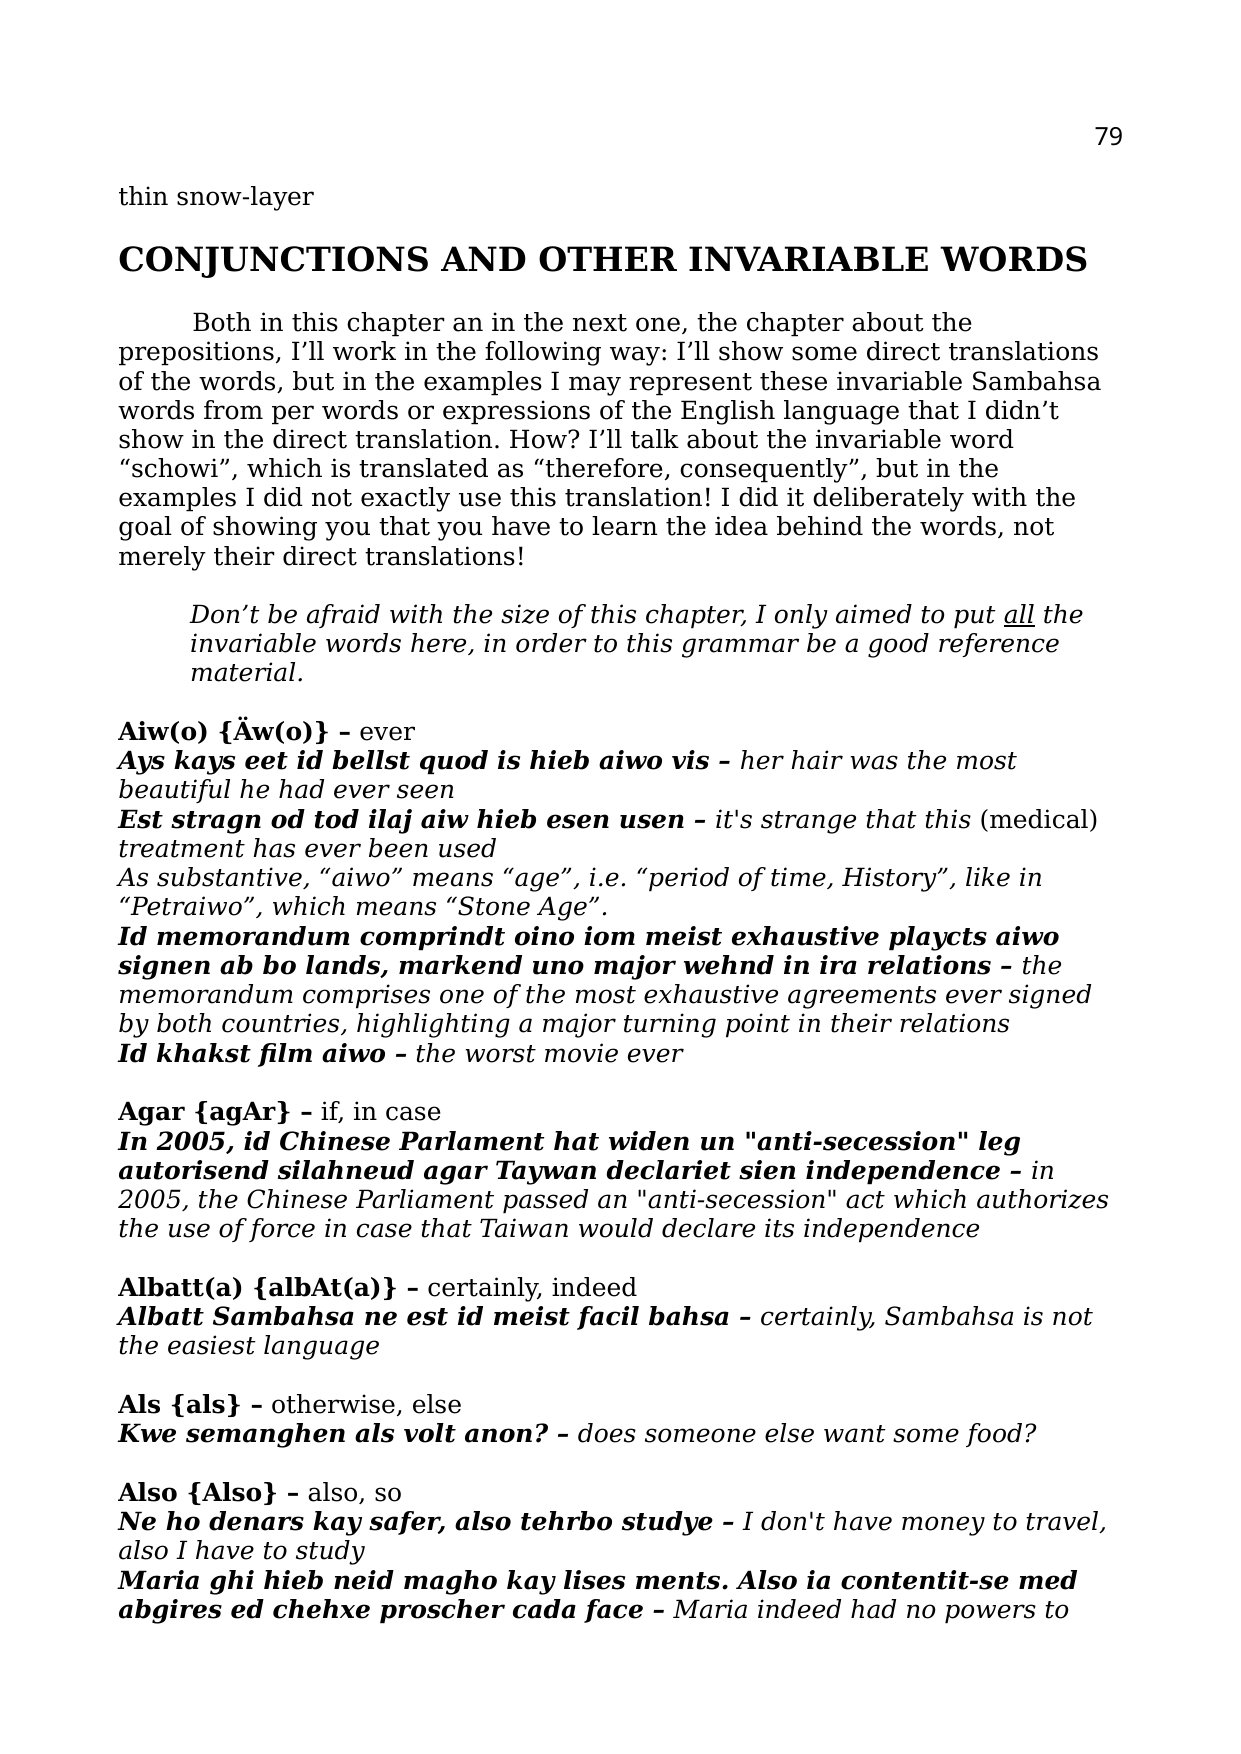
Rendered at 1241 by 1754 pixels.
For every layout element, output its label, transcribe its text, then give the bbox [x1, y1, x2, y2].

text Als {als} – otherwise, else [118, 1390, 1123, 1419]
subtitle CONJUNCTIONS AND OTHER INVARIABLE WORDS [118, 240, 1123, 279]
text Both in this chapter an in the next one, the chapter about the prepositions, I’ll work in the following way: I’ll show some direct translations of the words, but in the examples I may represent these invariable Sambahsa words from per words or expressions of the English language that I didn’t show in the direct translation. How? I’ll talk about the invariable word “schowi”, which is translated as “therefore, consequently”, but in the examples I did not exactly use this translation! I did it deliberately with the goal of showing you that you have to learn the idea behind the words, not merely their direct translations! [118, 308, 1123, 571]
text In 2005, id Chinese Parlament hat widen un "anti-secession" leg autorisend silahneud agar Taywan declariet sien independence – in 2005, the Chinese Parliament passed an "anti-secession" act which authorizes the use of force in case that Taiwan would declare its independence [118, 1126, 1123, 1243]
text As substantive, “aiwo” means “age”, i.e. “period of time, History”, like in “Petraiwo”, which means “Stone Age”. [118, 863, 1123, 921]
text Ays kays eet id bellst quod is hieb aiwo vis – her hair was the most beautiful he had ever seen [118, 746, 1123, 804]
text Agar {agAr} – if, in case [118, 1097, 1123, 1126]
text Albatt(a) {albAt(a)} – certainly, indeed [118, 1273, 1123, 1302]
text Maria ghi hieb neid magho kay lises ments. Also ia contentit-se med abgires ed chehxe proscher cada face – Maria indeed had no powers to [118, 1566, 1123, 1624]
text Kwe semanghen als volt anon? – does someone else want some food? [118, 1419, 1123, 1448]
text Id memorandum comprindt oino iom meist exhaustive playcts aiwo signen ab bo lands, markend uno major wehnd in ira relations – the memorandum comprises one of the most exhaustive agreements ever signed by both countries, highlighting a major turning point in their relations [118, 921, 1123, 1038]
text Don’t be afraid with the size of this chapter, I only aimed to put all the invariable words here, in order to this grammar be a good reference material. [190, 600, 1123, 687]
text Also {Also} – also, so [118, 1478, 1123, 1507]
text Est stragn od tod ilaj aiw hieb esen usen – it's strange that this (medical) treatment has ever been used [118, 804, 1123, 863]
text Albatt Sambahsa ne est id meist facil bahsa – certainly, Sambahsa is not the easiest language [118, 1302, 1123, 1361]
text Id khakst film aiwo – the worst movie ever [118, 1038, 1123, 1068]
text thin snow-layer [118, 182, 1123, 211]
text Ne ho denars kay safer, also tehrbo studye – I don't have money to travel, also I have to study [118, 1507, 1123, 1566]
text Aiw(o) {Äw(o)} – ever [118, 717, 1123, 746]
